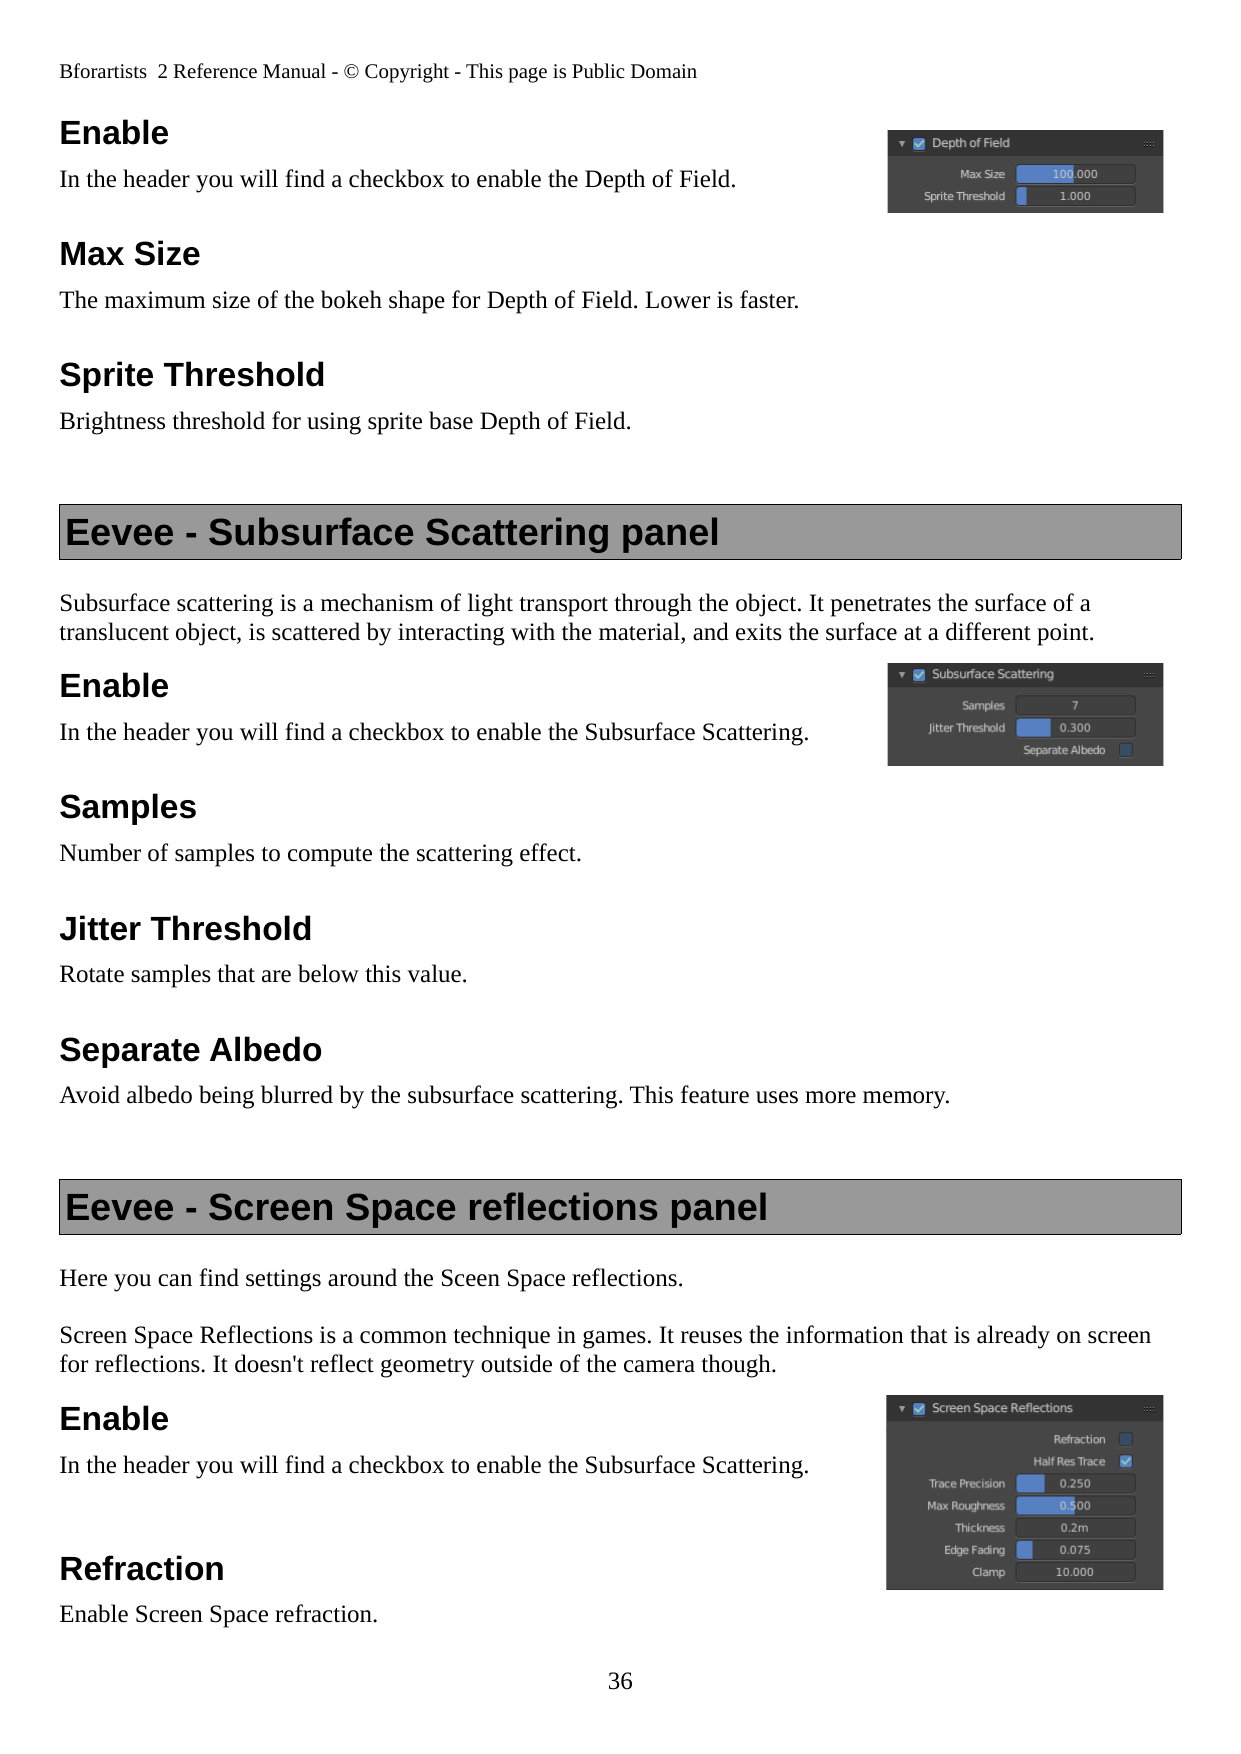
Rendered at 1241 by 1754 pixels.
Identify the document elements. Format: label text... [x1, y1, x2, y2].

picture [886, 1395, 1164, 1590]
text Brightness threshold for using sprite base Depth of Field. [59, 406, 1181, 434]
text In the header you will find a checkbox to enable the Subsurface Scattering. [59, 1450, 886, 1478]
subtitle Enable [59, 666, 887, 705]
subtitle Samples [59, 787, 1181, 826]
subtitle Jitter Threshold [59, 908, 1181, 947]
text The maximum size of the bokeh shape for Depth of Field. Lower is faster. [59, 285, 1181, 313]
subtitle Sprite Threshold [59, 355, 1181, 393]
text In the header you will find a checkbox to enable the Depth of Field. [59, 164, 887, 192]
text In the header you will find a checkbox to enable the Subsurface Scattering. [59, 717, 887, 746]
subtitle Enable [59, 113, 1181, 151]
text Avoid albedo being blurred by the subsurface scattering. This feature uses more memory. [59, 1081, 1181, 1109]
text Rotate samples that are below this value. [59, 959, 1181, 988]
subtitle Refraction [59, 1548, 886, 1587]
text Number of samples to compute the scattering effect. [59, 838, 1181, 867]
subtitle [1164, 1399, 1181, 1437]
text Screen Space Reflections is a common technique in games. It reuses the information that is already on screen for reflections. It doesn't reflect geometry outside of the camera though. [59, 1320, 1181, 1378]
subtitle Max Size [59, 234, 1181, 272]
picture [887, 663, 1164, 766]
text Enable Screen Space refraction. [59, 1599, 1181, 1628]
subtitle [1164, 666, 1181, 705]
picture [887, 130, 1164, 213]
text Here you can find settings around the Sceen Space reflections. [59, 1263, 1181, 1292]
subtitle Enable [59, 1399, 886, 1437]
text Subsurface scattering is a mechanism of light transport through the object. It penetrates the surface of a translucent object, is scattered by interacting with the material, and exits the surface at a different point. [59, 588, 1181, 646]
subtitle [1164, 1548, 1181, 1587]
subtitle Separate Albedo [59, 1029, 1181, 1068]
table_header Eevee - Subsurface Scattering panel [60, 505, 1181, 559]
table_header Eevee - Screen Space reflections panel [60, 1180, 1181, 1234]
